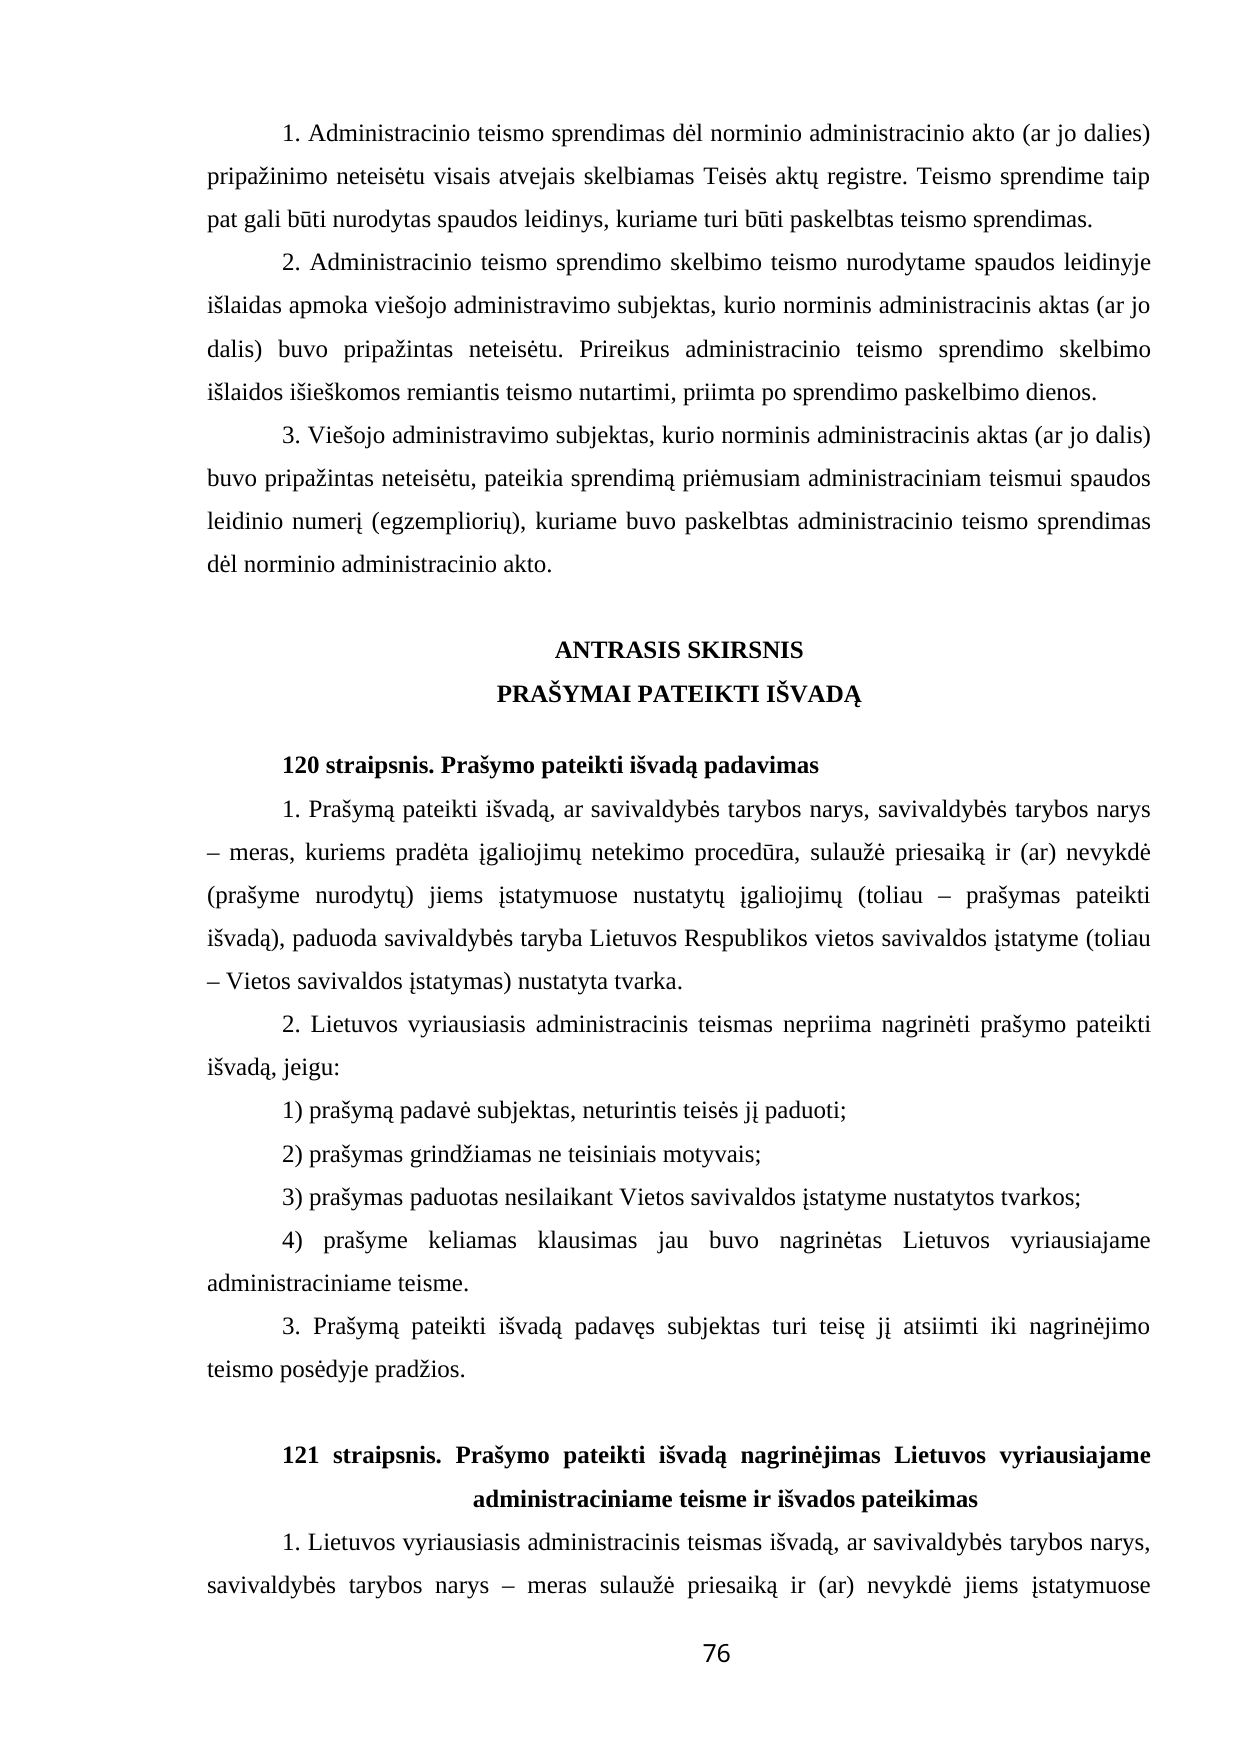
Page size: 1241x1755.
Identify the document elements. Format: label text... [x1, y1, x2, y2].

text 1) prašymą padavė subjektas, neturintis teisės jį paduoti; [207, 1096, 1152, 1124]
text 121 straipsnis. Prašymo pateikti išvadą nagrinėjimas Lietuvos vyriausiajame administraciniame teisme ir išvados pateikimas [282, 1441, 1152, 1512]
text 1. Lietuvos vyriausiasis administracinis teismas išvadą, ar savivaldybės tarybos narys, savivaldybės tarybos narys – meras sulaužė priesaiką ir (ar) nevykdė jiems įstatymuose [207, 1527, 1152, 1599]
text 2. Lietuvos vyriausiasis administracinis teismas nepriima nagrinėti prašymo pateikti išvadą, jeigu: [207, 1009, 1152, 1081]
text 3) prašymas paduotas nesilaikant Vietos savivaldos įstatyme nustatytos tvarkos; [207, 1182, 1152, 1211]
text 3. Prašymą pateikti išvadą padavęs subjektas turi teisę jį atsiimti iki nagrinėjimo teismo posėdyje pradžios. [207, 1311, 1152, 1383]
text 2. Administracinio teismo sprendimo skelbimo teismo nurodytame spaudos leidinyje išlaidas apmoka viešojo administravimo subjektas, kurio norminis administracinis aktas (ar jo dalis) buvo pripažintas neteisėtu. Prireikus administracinio teismo sprendimo skelbimo išlaidos išieškomos remiantis teismo nutartimi, priimta po sprendimo paskelbimo dienos. [207, 247, 1152, 406]
text PRAŠYMAI PATEIKTI IŠVADĄ [207, 679, 1152, 707]
text 120 straipsnis. Prašymo pateikti išvadą padavimas [207, 751, 1152, 779]
text 1. Prašymą pateikti išvadą, ar savivaldybės tarybos narys, savivaldybės tarybos narys – meras, kuriems pradėta įgaliojimų netekimo procedūra, sulaužė priesaiką ir (ar) nevykdė (prašyme nurodytų) jiems įstatymuose nustatytų įgaliojimų (toliau – prašymas pateikti išvadą), paduoda savivaldybės taryba Lietuvos Respublikos vietos savivaldos įstatyme (toliau – Vietos savivaldos įstatymas) nustatyta tvarka. [207, 794, 1152, 995]
text 3. Viešojo administravimo subjektas, kurio norminis administracinis aktas (ar jo dalis) buvo pripažintas neteisėtu, pateikia sprendimą priėmusiam administraciniam teismui spaudos leidinio numerį (egzempliorių), kuriame buvo paskelbtas administracinio teismo sprendimas dėl norminio administracinio akto. [207, 420, 1152, 578]
text 4) prašyme keliamas klausimas jau buvo nagrinėtas Lietuvos vyriausiajame administraciniame teisme. [207, 1225, 1152, 1297]
text 1. Administracinio teismo sprendimas dėl norminio administracinio akto (ar jo dalies) pripažinimo neteisėtu visais atvejais skelbiamas Teisės aktų registre. Teismo sprendime taip pat gali būti nurodytas spaudos leidinys, kuriame turi būti paskelbtas teismo sprendimas. [207, 118, 1152, 233]
text 2) prašymas grindžiamas ne teisiniais motyvais; [207, 1139, 1152, 1167]
text ANTRASIS SKIRSNIS [207, 636, 1152, 664]
